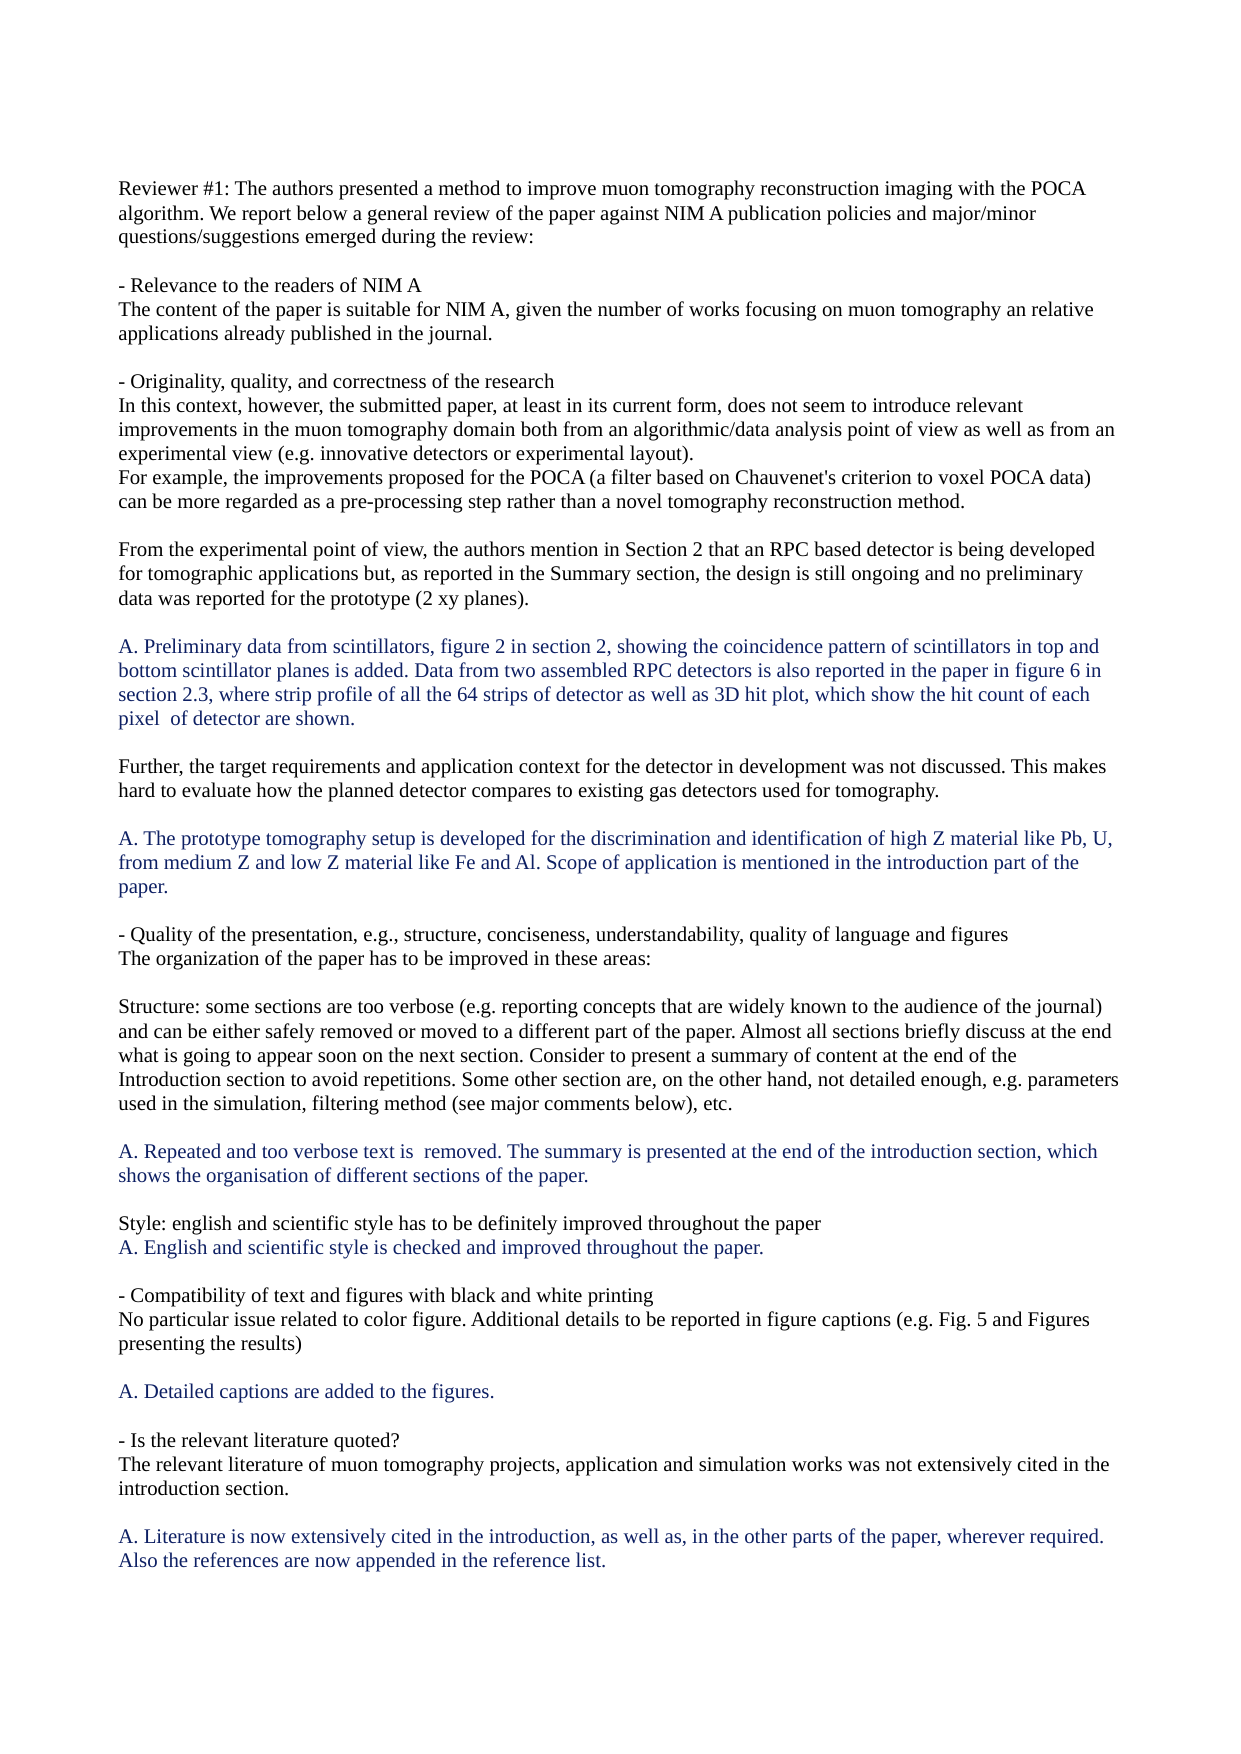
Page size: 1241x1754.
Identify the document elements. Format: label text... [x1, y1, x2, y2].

text A. Preliminary data from scintillators, figure 2 in section 2, showing the coincidence pattern of scintillators in top and bottom scintillator planes is added. Data from two assembled RPC detectors is also reported in the paper in figure 6 in section 2.3, where strip profile of all the 64 strips of detector as well as 3D hit plot, which show the hit count of each pixel of detector are shown. [118, 633, 1122, 730]
text From the experimental point of view, the authors mention in Section 2 that an RPC based detector is being developed for tomographic applications but, as reported in the Summary section, the design is still ongoing and no preliminary data was reported for the prototype (2 xy planes). [118, 537, 1122, 609]
text A. Repeated and too verbose text is removed. The summary is presented at the end of the introduction section, which shows the organisation of different sections of the paper. [118, 1139, 1122, 1187]
text A. The prototype tomography setup is developed for the discrimination and identification of high Z material like Pb, U, from medium Z and low Z material like Fe and Al. Scope of application is mentioned in the introduction part of the paper. - Quality of the presentation, e.g., structure, conciseness, understandability, quality of language and figures The organization of the paper has to be improved in these areas: Structure: some sections are too verbose (e.g. reporting concepts that are widely known to the audience of the journal) and can be either safely removed or moved to a different part of the paper. Almost all sections briefly discuss at the end what is going to appear soon on the next section. Consider to present a summary of content at the end of the Introduction section to avoid repetitions. Some other section are, on the other hand, not detailed enough, e.g. parameters used in the simulation, filtering method (see major comments below), etc. [118, 826, 1122, 1115]
text A. Literature is now extensively cited in the introduction, as well as, in the other parts of the paper, wherever required. Also the references are now appended in the reference list. [118, 1524, 1122, 1620]
text A. Detailed captions are added to the figures. - Is the relevant literature quoted? The relevant literature of muon tomography projects, application and simulation works was not extensively cited in the introduction section. [118, 1379, 1122, 1500]
text A. English and scientific style is checked and improved throughout the paper. - Compatibility of text and figures with black and white printing No particular issue related to color figure. Additional details to be reported in figure captions (e.g. Fig. 5 and Figures presenting the results) [118, 1235, 1122, 1355]
text Reviewer #1: The authors presented a method to improve muon tomography reconstruction imaging with the POCA algorithm. We report below a general review of the paper against NIM A publication policies and major/minor questions/suggestions emerged during the review: - Relevance to the readers of NIM A The content of the paper is suitable for NIM A, given the number of works focusing on muon tomography an relative applications already published in the journal. - Originality, quality, and correctness of the research In this context, however, the submitted paper, at least in its current form, does not seem to introduce relevant improvements in the muon tomography domain both from an algorithmic/data analysis point of view as well as from an experimental view (e.g. innovative detectors or experimental layout). For example, the improvements proposed for the POCA (a filter based on Chauvenet's criterion to voxel POCA data) can be more regarded as a pre-processing step rather than a novel tomography reconstruction method. [118, 176, 1122, 537]
text Further, the target requirements and application context for the detector in development was not discussed. This makes hard to evaluate how the planned detector compares to existing gas detectors used for tomography. [118, 754, 1122, 802]
text Style: english and scientific style has to be definitely improved throughout the paper [118, 1187, 1122, 1235]
